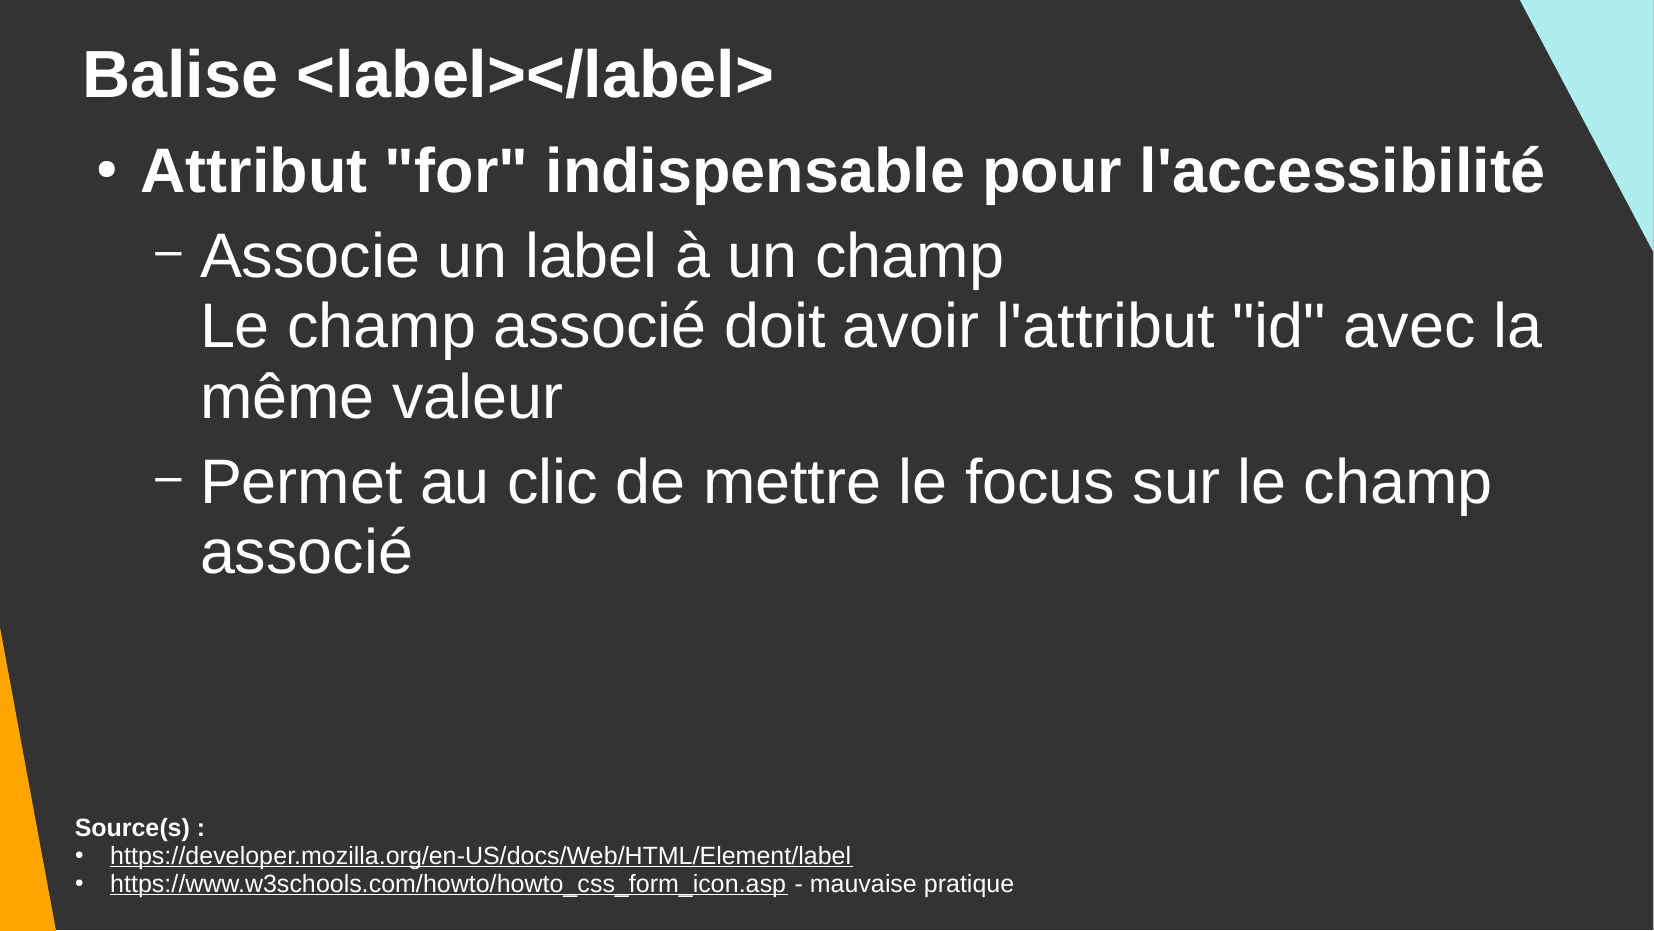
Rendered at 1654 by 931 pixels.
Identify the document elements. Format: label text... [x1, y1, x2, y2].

list Attribut "for" indispensable pour l'accessibilité Associe un label à un champ Le champ associé doit avoir l'attribut "id" avec la même valeur Permet au clic de mettre le focus sur le champ associé [80, 135, 1605, 591]
title Balise <label></label> [82, 37, 1571, 114]
text_box [1519, 0, 1654, 254]
text_box [0, 627, 57, 931]
text_box Source(s) : https://developer.mozilla.org/en-US/docs/Web/HTML/Element/label https://www.w3schools.com/howto/howto_css_form_icon.asp - mauvaise pratique [60, 806, 1546, 931]
